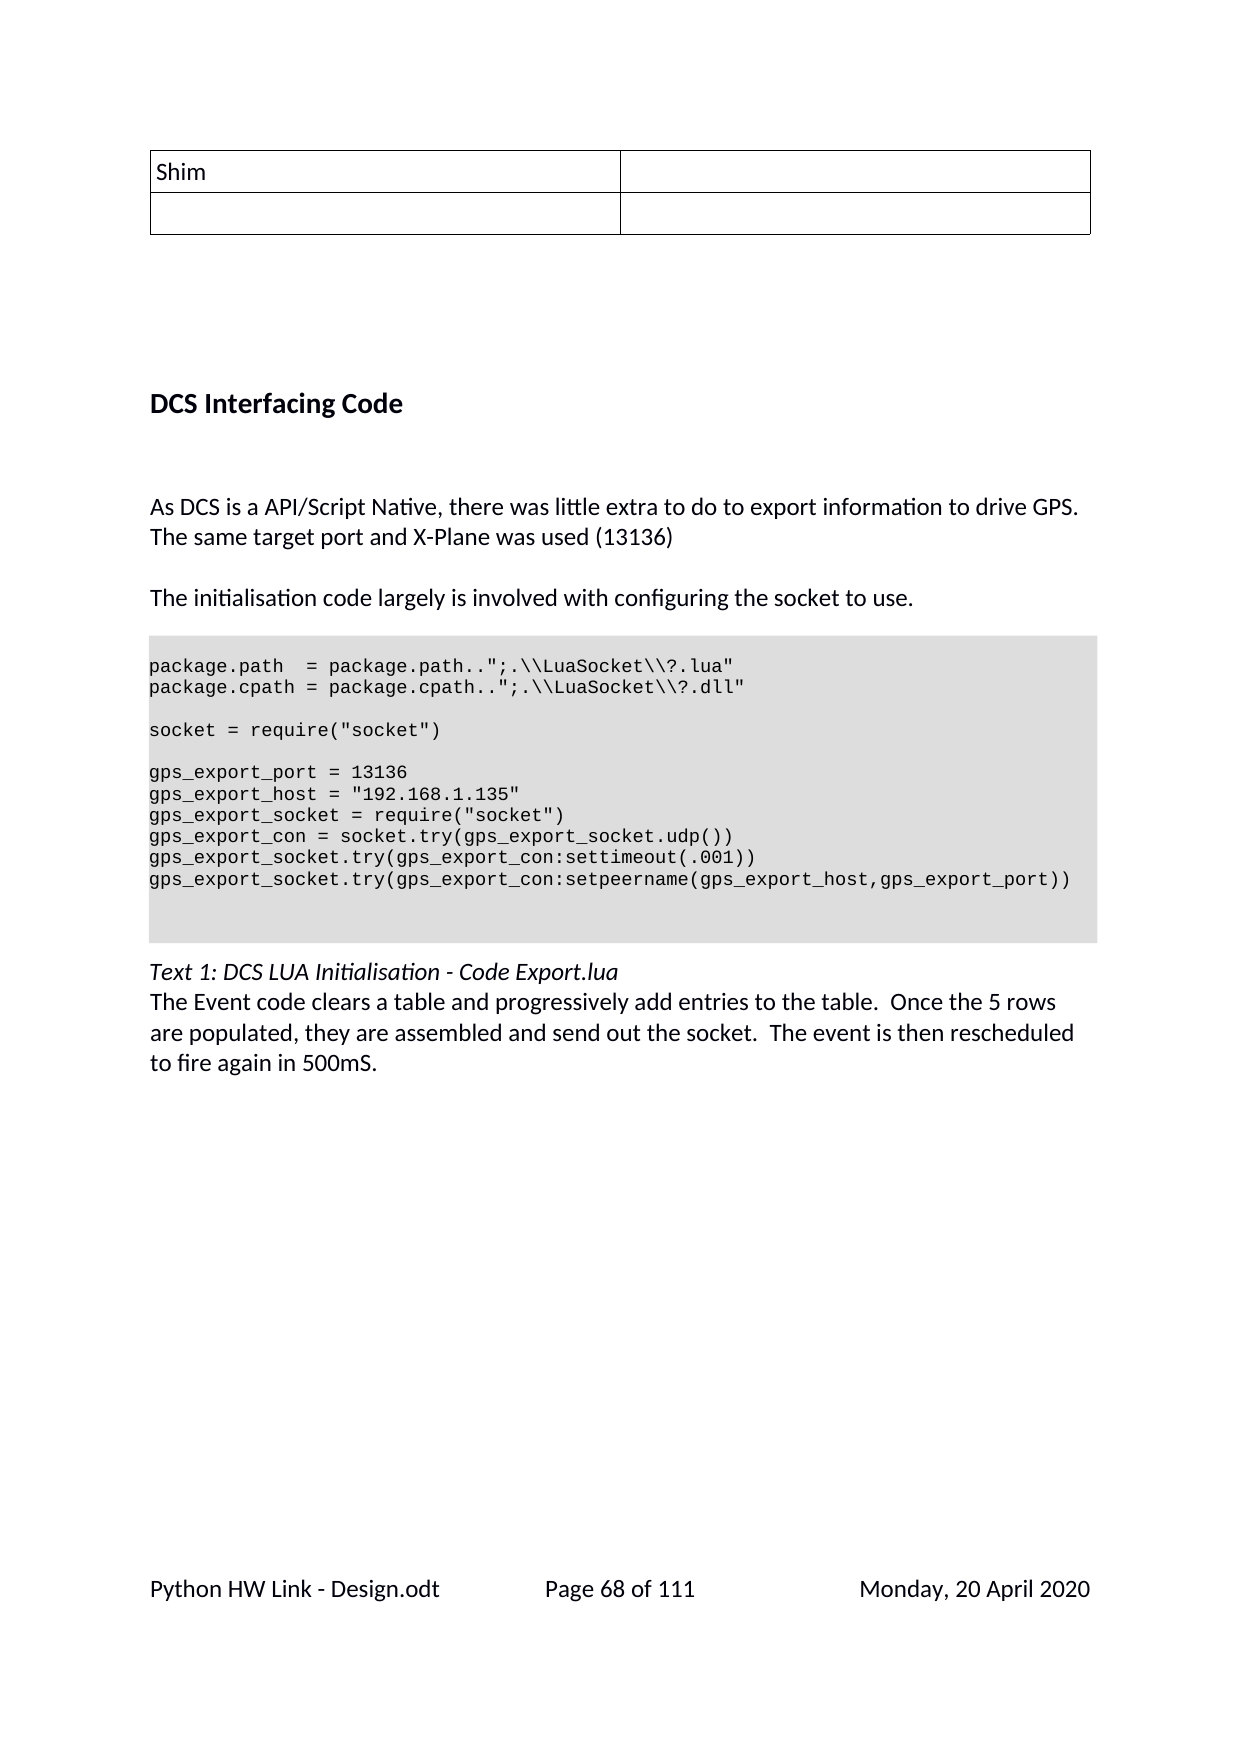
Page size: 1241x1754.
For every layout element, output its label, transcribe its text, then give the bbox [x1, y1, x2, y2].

table_cell [151, 193, 620, 234]
table_cell [621, 193, 1090, 234]
table_cell Shim [151, 151, 620, 192]
text Text 1: DCS LUA Initialisation - Code Export.lua [149, 944, 1097, 986]
text As DCS is a API/Script Native, there was little extra to do to export information to drive GPS. The same target port and X-Plane was used (13136) [150, 491, 1090, 552]
text The initialisation code largely is involved with configuring the socket to use. [150, 582, 1090, 613]
subtitle DCS Interfacing Code [150, 386, 1090, 421]
text The Event code clears a table and progressively add entries to the table. Once the 5 rows are populated, they are assembled and send out the socket. The event is then rescheduled to fire again in 500mS. [150, 986, 1090, 1078]
table_cell [621, 151, 1090, 192]
